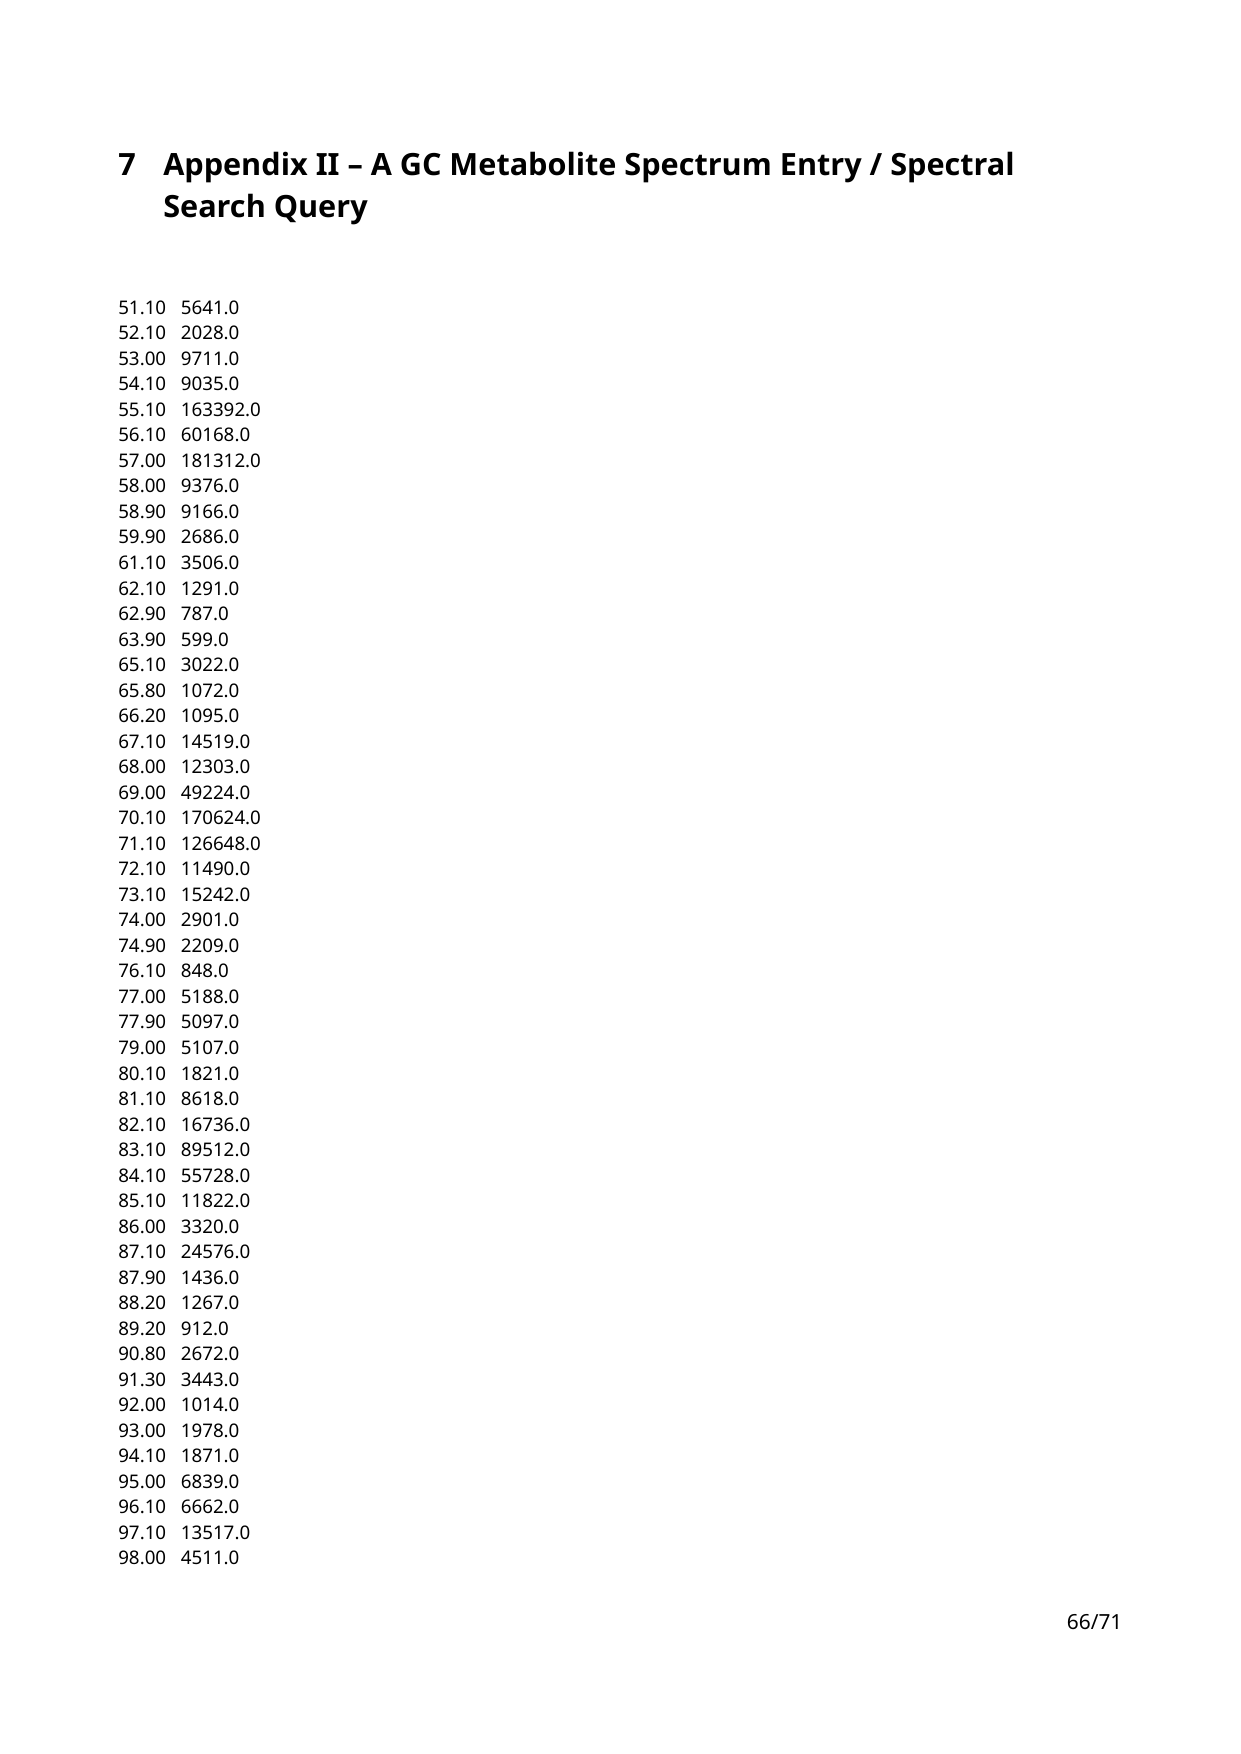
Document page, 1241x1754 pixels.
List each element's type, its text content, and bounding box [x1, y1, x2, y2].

text 58.90 9166.0 [118, 498, 1122, 524]
text 71.10 126648.0 [118, 830, 1122, 856]
text 90.80 2672.0 [118, 1341, 1122, 1366]
text 93.00 1978.0 [118, 1417, 1122, 1443]
text 69.00 49224.0 [118, 779, 1122, 804]
text 80.10 1821.0 [118, 1060, 1122, 1085]
text 62.90 787.0 [118, 600, 1122, 626]
text 79.00 5107.0 [118, 1034, 1122, 1060]
text 77.00 5188.0 [118, 983, 1122, 1009]
text 98.00 4511.0 [118, 1545, 1122, 1570]
text 61.10 3506.0 [118, 549, 1122, 575]
text 57.00 181312.0 [118, 447, 1122, 473]
text 56.10 60168.0 [118, 422, 1122, 447]
text 51.10 5641.0 [118, 294, 1122, 320]
text 76.10 848.0 [118, 958, 1122, 983]
text 68.00 12303.0 [118, 753, 1122, 779]
text 63.90 599.0 [118, 626, 1122, 651]
text 67.10 14519.0 [118, 728, 1122, 753]
text 59.90 2686.0 [118, 524, 1122, 549]
text 52.10 2028.0 [118, 320, 1122, 345]
text 65.80 1072.0 [118, 677, 1122, 702]
subtitle Appendix II – A GC Metabolite Spectrum Entry / Spectral Search Query [118, 143, 1122, 227]
text 54.10 9035.0 [118, 371, 1122, 396]
text 87.90 1436.0 [118, 1264, 1122, 1289]
text 97.10 13517.0 [118, 1519, 1122, 1545]
text 95.00 6839.0 [118, 1468, 1122, 1494]
text 65.10 3022.0 [118, 651, 1122, 677]
text 53.00 9711.0 [118, 345, 1122, 371]
text 85.10 11822.0 [118, 1187, 1122, 1213]
text 84.10 55728.0 [118, 1162, 1122, 1187]
text 89.20 912.0 [118, 1315, 1122, 1341]
text 55.10 163392.0 [118, 396, 1122, 422]
text 94.10 1871.0 [118, 1443, 1122, 1468]
text 87.10 24576.0 [118, 1238, 1122, 1264]
text 81.10 8618.0 [118, 1085, 1122, 1111]
text 74.00 2901.0 [118, 907, 1122, 932]
text 70.10 170624.0 [118, 804, 1122, 830]
text 83.10 89512.0 [118, 1136, 1122, 1162]
text 73.10 15242.0 [118, 881, 1122, 907]
text 72.10 11490.0 [118, 856, 1122, 881]
text 66.20 1095.0 [118, 702, 1122, 728]
text 92.00 1014.0 [118, 1392, 1122, 1417]
text 82.10 16736.0 [118, 1111, 1122, 1136]
text 88.20 1267.0 [118, 1289, 1122, 1315]
text 86.00 3320.0 [118, 1213, 1122, 1238]
text 62.10 1291.0 [118, 575, 1122, 600]
text 74.90 2209.0 [118, 932, 1122, 958]
text 96.10 6662.0 [118, 1494, 1122, 1519]
text 91.30 3443.0 [118, 1366, 1122, 1392]
text 77.90 5097.0 [118, 1009, 1122, 1034]
text 58.00 9376.0 [118, 473, 1122, 498]
